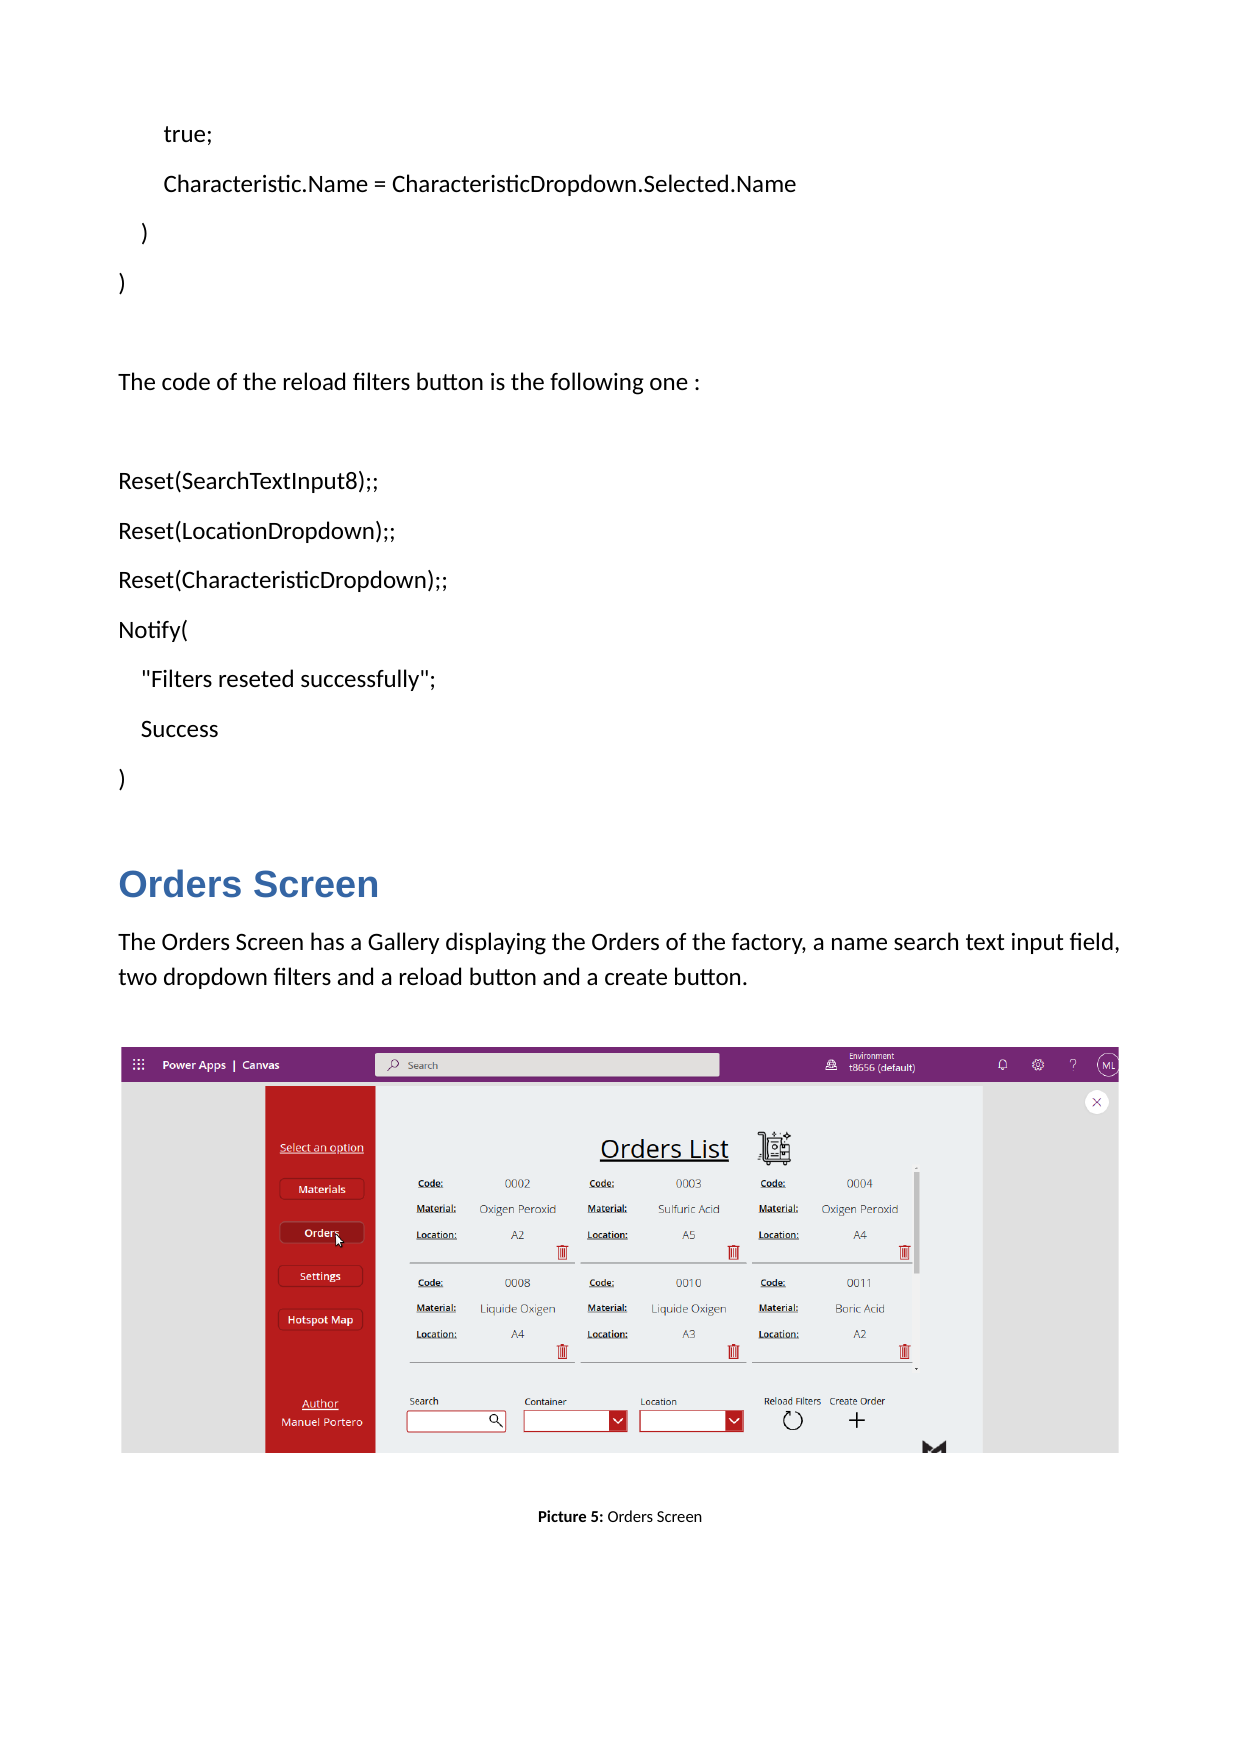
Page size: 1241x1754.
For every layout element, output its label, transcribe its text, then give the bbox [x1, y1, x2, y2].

text The code of the reload filters button is the following one : [118, 366, 1122, 397]
text ) [118, 267, 1122, 297]
text Picture 5: Orders Screen [118, 1506, 1122, 1526]
text "Filters reseted successfully"; [118, 663, 1122, 694]
text Orders Screen [118, 862, 1122, 906]
text The Orders Screen has a Gallery displaying the Orders of the factory, a name search text input field, two dropdown filters and a reload button and a create button. [118, 927, 1122, 992]
text Success [118, 713, 1122, 744]
text Reset(SearchTextInput8);; [118, 465, 1122, 496]
text Characteristic.Name = CharacteristicDropdown.Selected.Name [118, 168, 1122, 198]
text ) [118, 763, 1122, 793]
text true; [118, 118, 1122, 149]
text ) [118, 217, 1122, 248]
text Reset(CharacteristicDropdown);; [118, 564, 1122, 595]
text Reset(LocationDropdown);; [118, 515, 1122, 545]
text Notify( [118, 614, 1122, 644]
picture [121, 1047, 1119, 1453]
